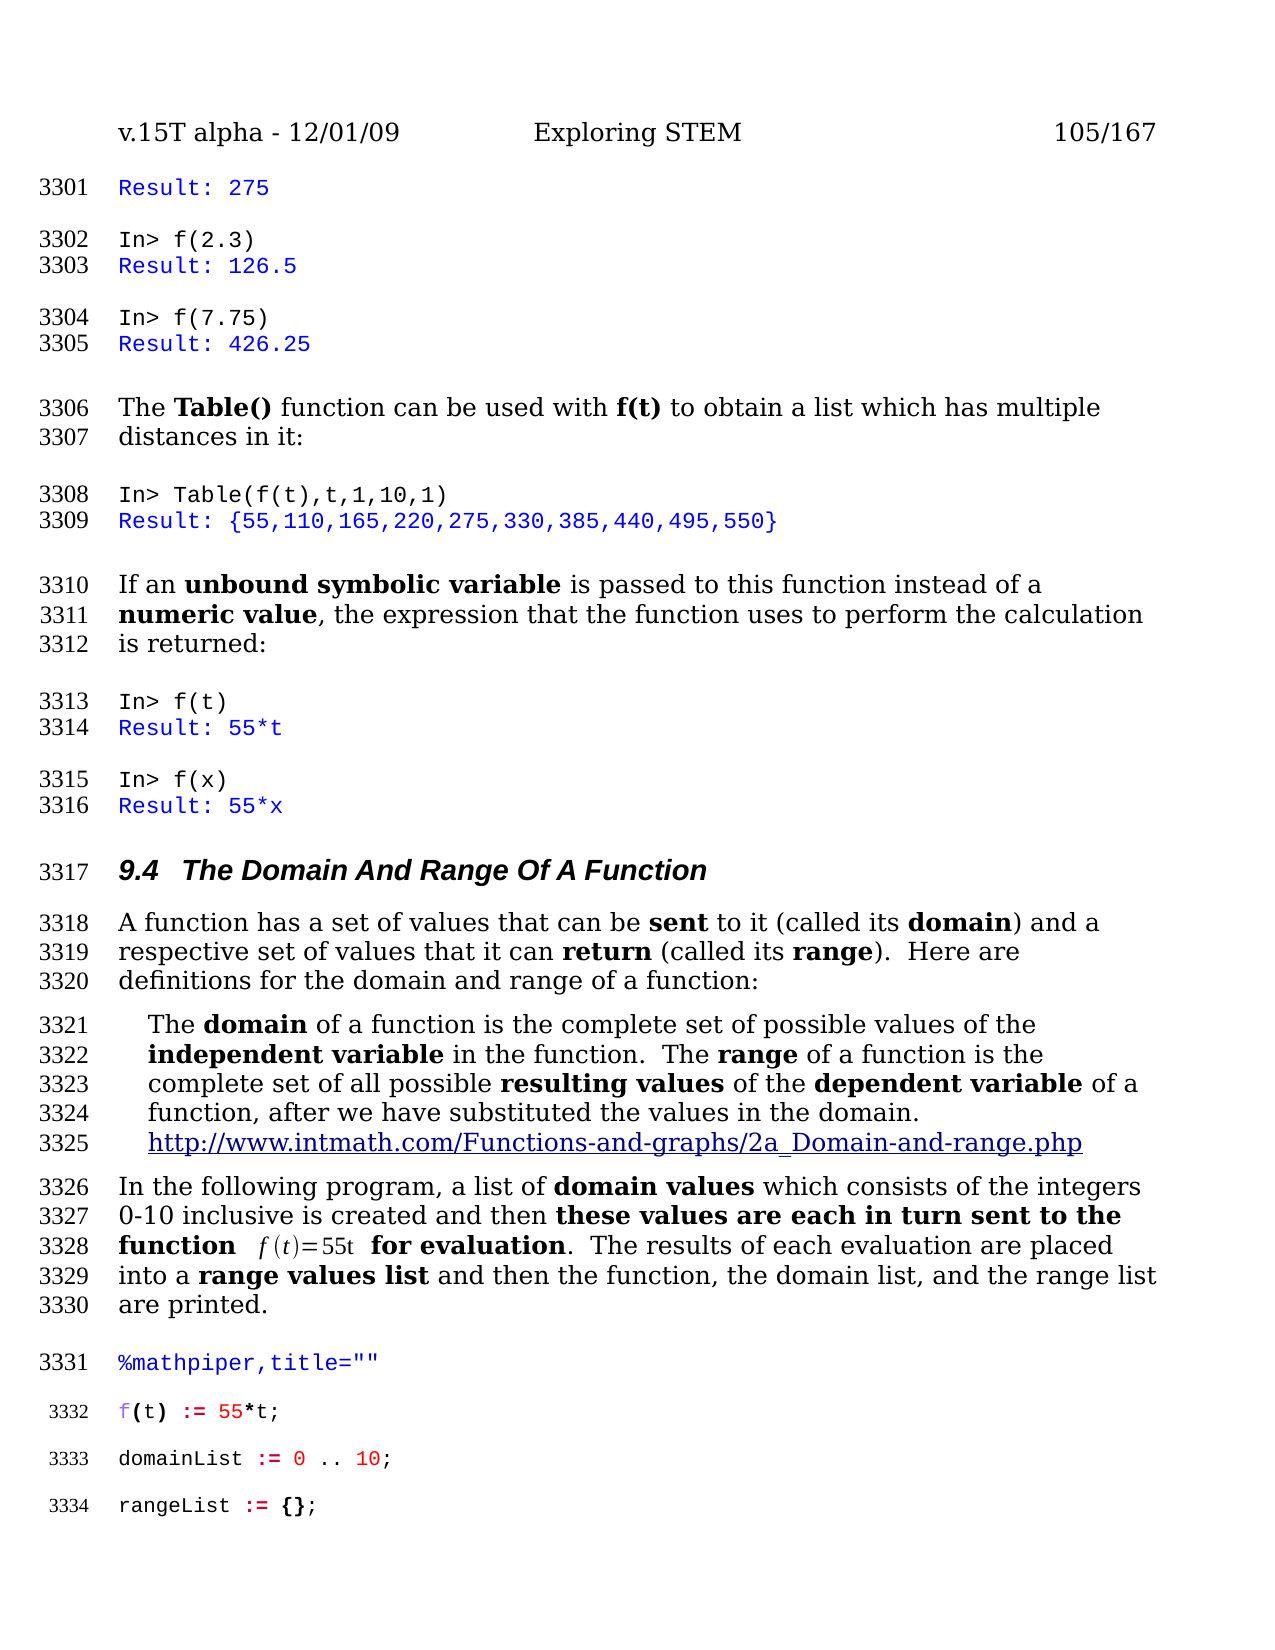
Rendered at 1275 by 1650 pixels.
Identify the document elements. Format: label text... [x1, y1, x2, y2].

text Result: 426.25 [118, 332, 1157, 358]
subtitle The Domain And Range Of A Function [118, 853, 1157, 887]
text In> f(t) [118, 690, 1157, 716]
text In> Table(f(t),t,1,10,1) [118, 484, 1157, 510]
text Result: 55*t [118, 716, 1157, 742]
text In> f(7.75) [118, 306, 1157, 332]
text Result: 55*x [118, 794, 1157, 820]
text rangeList := {}; [118, 1496, 1157, 1519]
text domainList := 0 .. 10; [118, 1448, 1157, 1472]
text In> f(x) [118, 768, 1157, 794]
text If an unbound symbolic variable is passed to this function instead of a numeric value, the expression that the function uses to perform the calculation is returned: [118, 571, 1157, 658]
text The Table() function can be used with f(t) to obtain a list which has multiple distances in it: [118, 393, 1157, 452]
text Result: {55,110,165,220,275,330,385,440,495,550} [118, 510, 1157, 536]
text A function has a set of values that can be sent to it (called its domain) and a respective set of values that it can return (called its range). Here are definitions for the domain and range of a function: [118, 908, 1157, 996]
text In the following program, a list of domain values which consists of the integers 0-10 inclusive is created and then these values are each in turn sent to the functionfor evaluation. The results of each evaluation are placed into a range values list and then the function, the domain list, and the range list are printed. [118, 1172, 1157, 1319]
text The domain of a function is the complete set of possible values of the independent variable in the function. The range of a function is the complete set of all possible resulting values of the dependent variable of a function, after we have substituted the values in the domain. http://www.intmath.com/Functions-and-graphs/2a_Domain-and-range.php [148, 1011, 1157, 1157]
text %mathpiper,title="" [118, 1351, 1157, 1377]
text Result: 275 [118, 177, 1157, 203]
text f(t) := 55*t; [118, 1401, 1157, 1424]
text In> f(2.3) [118, 229, 1157, 254]
text Result: 126.5 [118, 254, 1157, 281]
